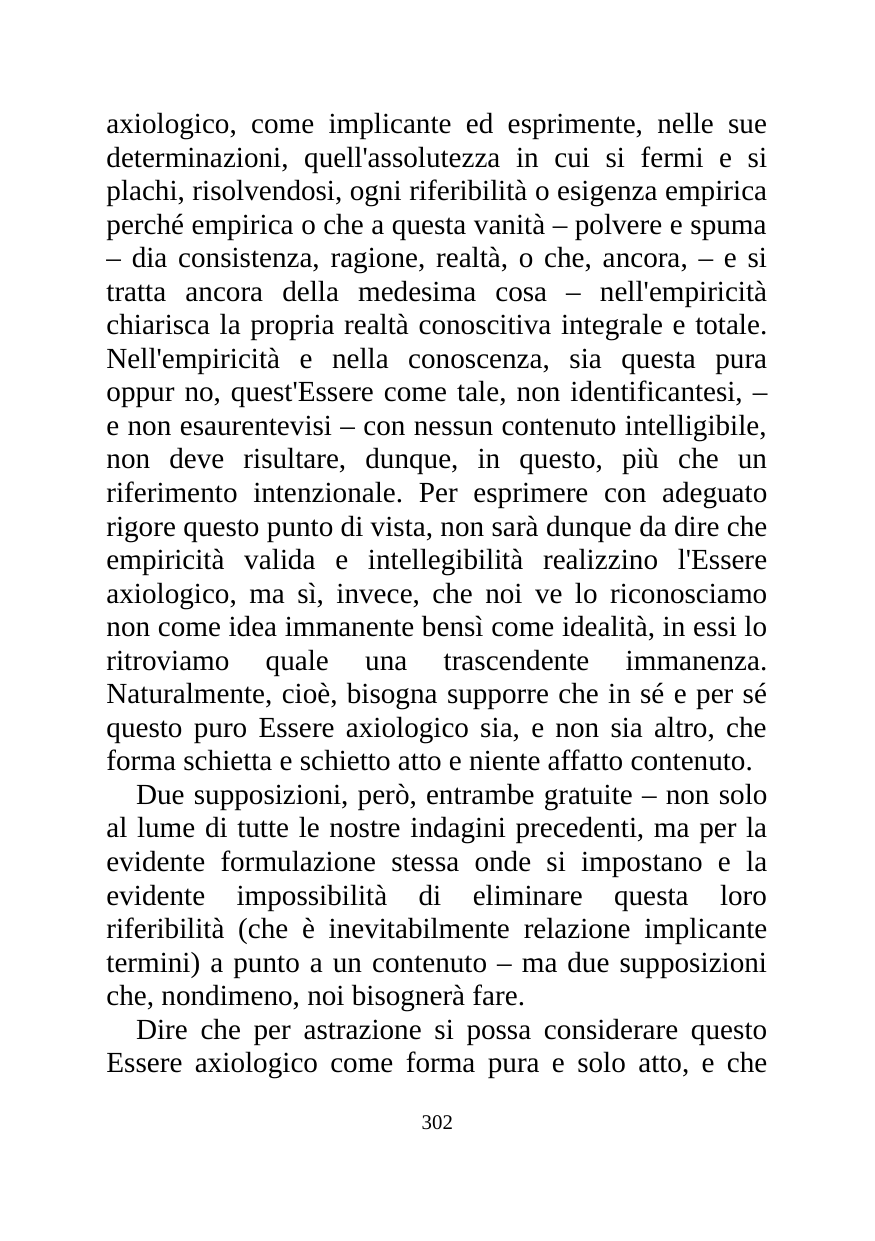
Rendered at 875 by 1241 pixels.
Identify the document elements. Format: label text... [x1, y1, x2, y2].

text Due supposizioni, però, entrambe gratuite – non solo al lume di tutte le nostre indagini precedenti, ma per la evidente formulazione stessa onde si impostano e la evidente impossibilità di eliminare questa loro riferibilità (che è inevitabilmente relazione implicante termini) a punto a un contenuto – ma due supposizioni che, nondimeno, noi bisognerà fare. [106, 777, 768, 1012]
text Dire che per astrazione si possa considerare questo Essere axiologico come forma pura e solo atto, e che [106, 1012, 768, 1079]
text axiologico, come implicante ed esprimente, nelle sue determinazioni, quell'assolutezza in cui si fermi e si plachi, risolvendosi, ogni riferibilità o esigenza empirica perché empirica o che a questa vanità – polvere e spuma – dia consistenza, ragione, realtà, o che, ancora, – e si tratta ancora della medesima cosa – nell'empiricità chiarisca la propria realtà conoscitiva integrale e totale. Nell'empiricità e nella conoscenza, sia questa pura oppur no, quest'Essere come tale, non identificantesi, – e non esaurentevisi – con nessun contenuto intelligibile, non deve risultare, dunque, in questo, più che un riferimento intenzionale. Per esprimere con adeguato rigore questo punto di vista, non sarà dunque da dire che empiricità valida e intellegibilità realizzino l'Essere axiologico, ma sì, invece, che noi ve lo riconosciamo non come idea immanente bensì come idealità, in essi lo ritroviamo quale una trascendente immanenza. Naturalmente, cioè, bisogna supporre che in sé e per sé questo puro Essere axiologico sia, e non sia altro, che forma schietta e schietto atto e niente affatto contenuto. [106, 106, 768, 777]
